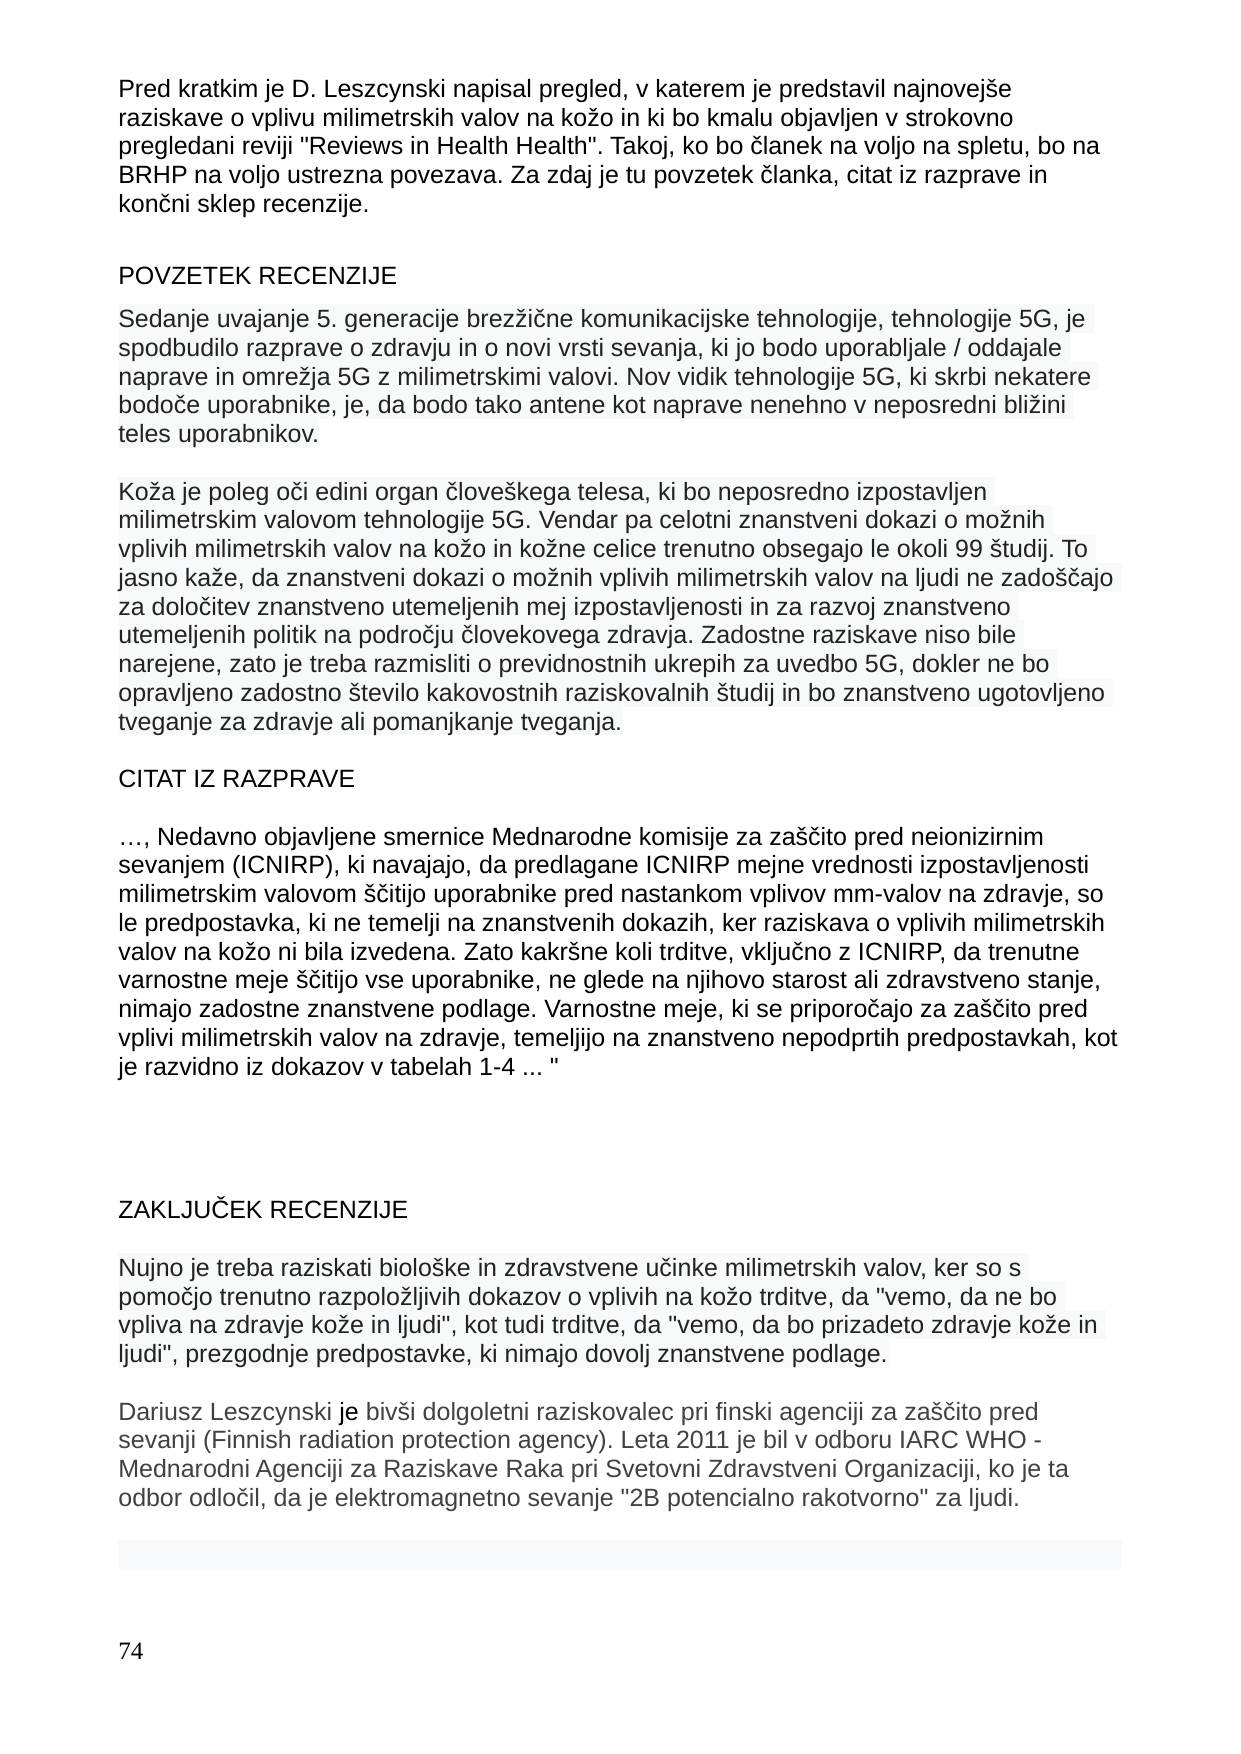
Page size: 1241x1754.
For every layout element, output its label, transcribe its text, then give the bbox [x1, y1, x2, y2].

text Koža je poleg oči edini organ človeškega telesa, ki bo neposredno izpostavljen milimetrskim valovom tehnologije 5G. Vendar pa celotni znanstveni dokazi o možnih vplivih milimetrskih valov na kožo in kožne celice trenutno obsegajo le okoli 99 študij. To jasno kaže, da znanstveni dokazi o možnih vplivih milimetrskih valov na ljudi ne zadoščajo za določitev znanstveno utemeljenih mej izpostavljenosti in za razvoj znanstveno utemeljenih politik na področju človekovega zdravja. Zadostne raziskave niso bile narejene, zato je treba razmisliti o previdnostnih ukrepih za uvedbo 5G, dokler ne bo opravljeno zadostno število kakovostnih raziskovalnih študij in bo znanstveno ugotovljeno tveganje za zdravje ali pomanjkanje tveganja. [118, 477, 1122, 735]
text CITAT IZ RAZPRAVE [118, 764, 1122, 793]
text Pred kratkim je D. Leszcynski napisal pregled, v katerem je predstavil najnovejše raziskave o vplivu milimetrskih valov na kožo in ki bo kmalu objavljen v strokovno pregledani reviji "Reviews in Health Health". Takoj, ko bo članek na voljo na spletu, bo na BRHP na voljo ustrezna povezava. Za zdaj je tu povzetek članka, citat iz razprave in končni sklep recenzije. [118, 74, 1122, 217]
text Nujno je treba raziskati biološke in zdravstvene učinke milimetrskih valov, ker so s pomočjo trenutno razpoložljivih dokazov o vplivih na kožo trditve, da "vemo, da ne bo vpliva na zdravje kože in ljudi", kot tudi trditve, da "vemo, da bo prizadeto zdravje kože in ljudi", prezgodnje predpostavke, ki nimajo dovolj znanstvene podlage. [118, 1253, 1122, 1368]
text …, Nedavno objavljene smernice Mednarodne komisije za zaščito pred neionizirnim sevanjem (ICNIRP), ki navajajo, da predlagane ICNIRP mejne vrednosti izpostavljenosti milimetrskim valovom ščitijo uporabnike pred nastankom vplivov mm-valov na zdravje, so le predpostavka, ki ne temelji na znanstvenih dokazih, ker raziskava o vplivih milimetrskih valov na kožo ni bila izvedena. Zato kakršne koli trditve, vključno z ICNIRP, da trenutne varnostne meje ščitijo vse uporabnike, ne glede na njihovo starost ali zdravstveno stanje, nimajo zadostne znanstvene podlage. Varnostne meje, ki se priporočajo za zaščito pred vplivi milimetrskih valov na zdravje, temeljijo na znanstveno nepodprtih predpostavkah, kot je razvidno iz dokazov v tabelah 1-4 ... " [118, 822, 1122, 1080]
text ZAKLJUČEK RECENZIJE [118, 1195, 1122, 1224]
text Dariusz Leszcynski je bivši dolgoletni raziskovalec pri finski agenciji za zaščito pred sevanji (Finnish radiation protection agency). Leta 2011 je bil v odboru IARC WHO - Mednarodni Agenciji za Raziskave Raka pri Svetovni Zdravstveni Organizaciji, ko je ta odbor odločil, da je elektromagnetno sevanje "2B potencialno rakotvorno" za ljudi. [118, 1397, 1122, 1512]
text POVZETEK RECENZIJE [118, 261, 1122, 289]
text Sedanje uvajanje 5. generacije brezžične komunikacijske tehnologije, tehnologije 5G, je spodbudilo razprave o zdravju in o novi vrsti sevanja, ki jo bodo uporabljale / oddajale naprave in omrežja 5G z milimetrskimi valovi. Nov vidik tehnologije 5G, ki skrbi nekatere bodoče uporabnike, je, da bodo tako antene kot naprave nenehno v neposredni bližini teles uporabnikov. [118, 304, 1122, 448]
